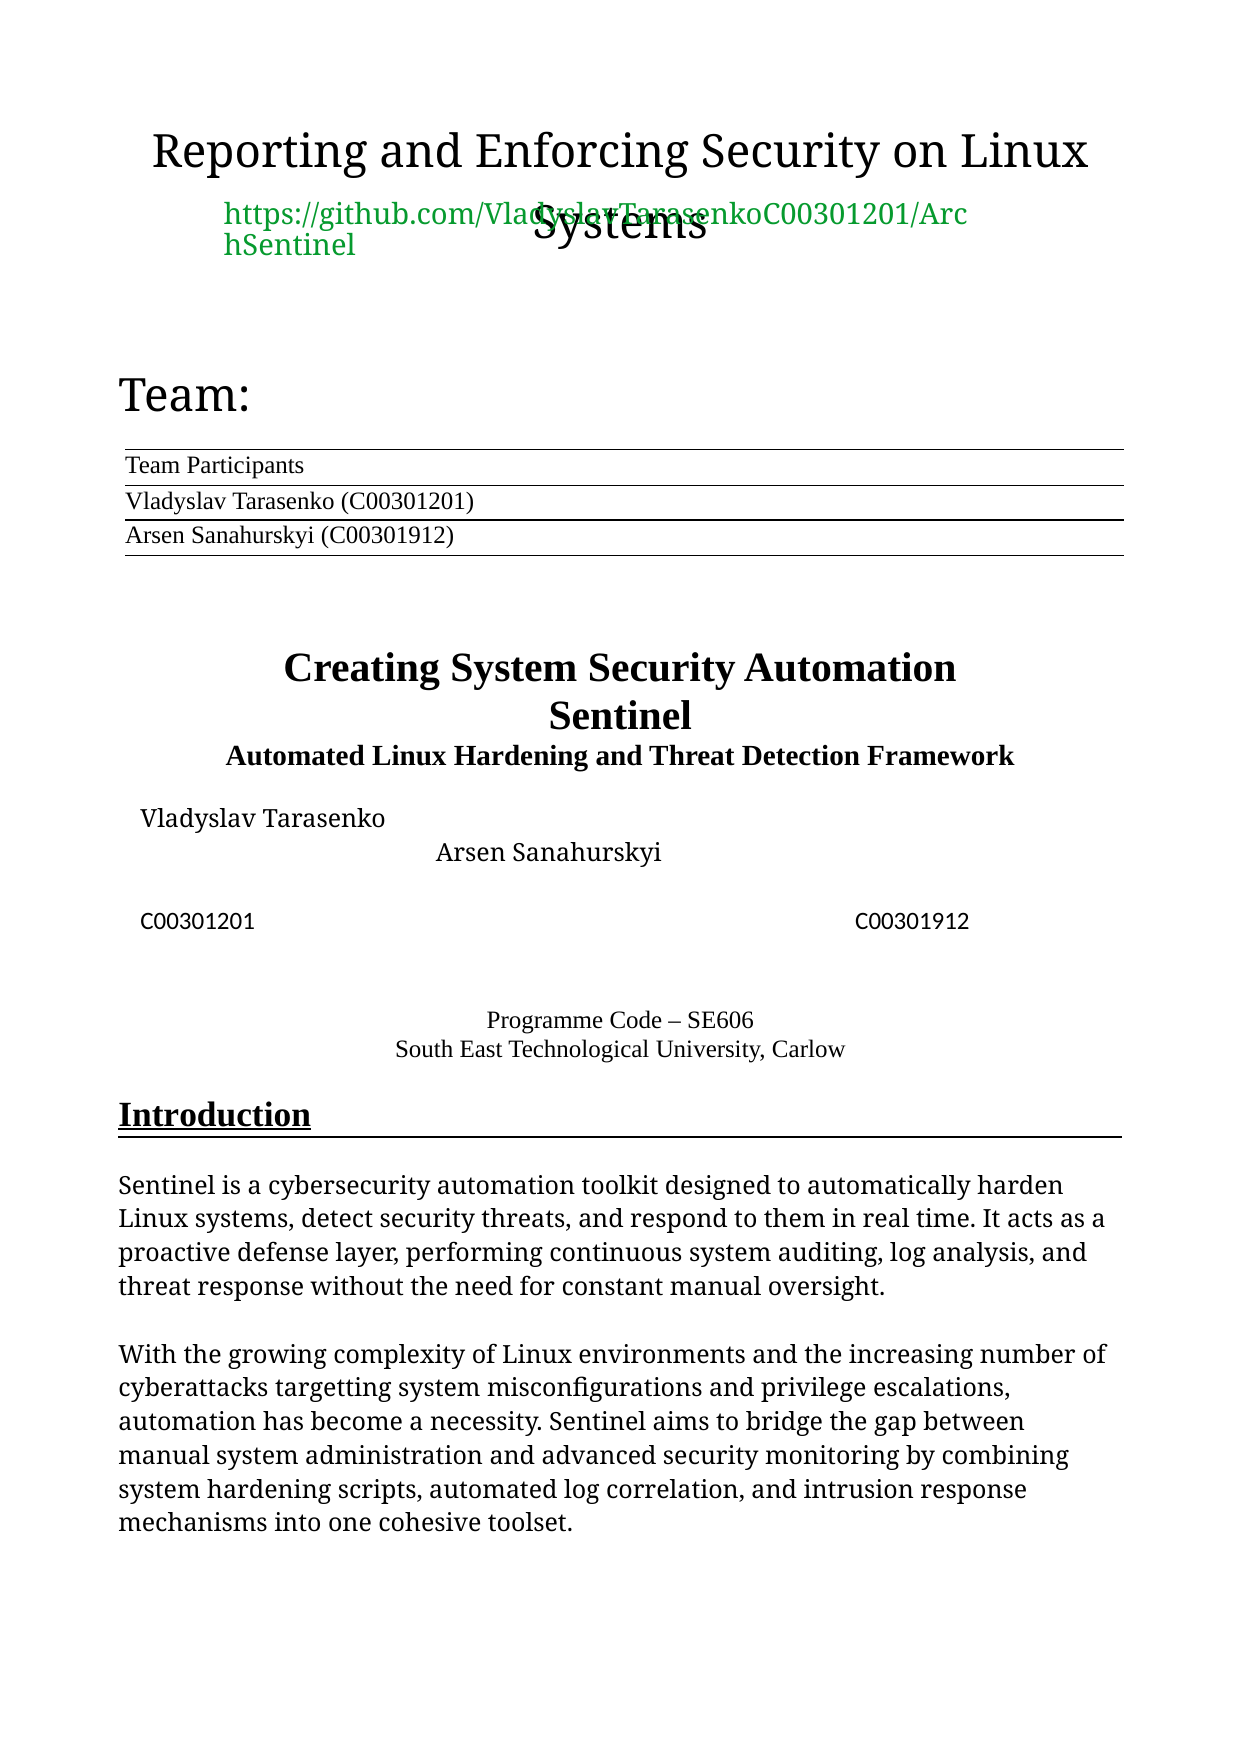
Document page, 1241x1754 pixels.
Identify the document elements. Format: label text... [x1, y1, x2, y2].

table_header Team Participants [125, 450, 1123, 484]
text With the growing complexity of Linux environments and the increasing number of cyberattacks targetting system misconfigurations and privilege escalations, automation has become a necessity. Sentinel aims to bridge the gap between manual system administration and advanced security monitoring by combining system hardening scripts, automated log correlation, and intrusion response mechanisms into one cohesive toolset. [118, 1337, 1122, 1539]
text Programme Code – SE606 [118, 1005, 1122, 1034]
text Sentinel is a cybersecurity automation toolkit designed to automatically harden Linux systems, detect security threats, and respond to them in real time. It acts as a proactive defense layer, performing continuous system auditing, log analysis, and threat response without the need for constant manual oversight. [118, 1168, 1122, 1303]
text South East Technological University, Carlow [118, 1034, 1122, 1063]
text C00301201 С00301912 [118, 903, 1122, 937]
text Team: [118, 362, 1122, 425]
table_cell Arsen Sanahurskyi (C00301912) [125, 521, 1123, 555]
subtitle Introduction [118, 1093, 1122, 1136]
text Sentinel [118, 691, 1122, 738]
title Creating System Security Automation [118, 643, 1122, 691]
text Vladyslav Tarasenko Arsen Sanahurskyi [118, 801, 1122, 903]
table_cell Vladyslav Tarasenko (C00301201) [125, 486, 1123, 519]
text Reporting and Enforcing Security on Linux Systems [118, 118, 1122, 252]
text Automated Linux Hardening and Threat Detection Framework [118, 738, 1122, 772]
